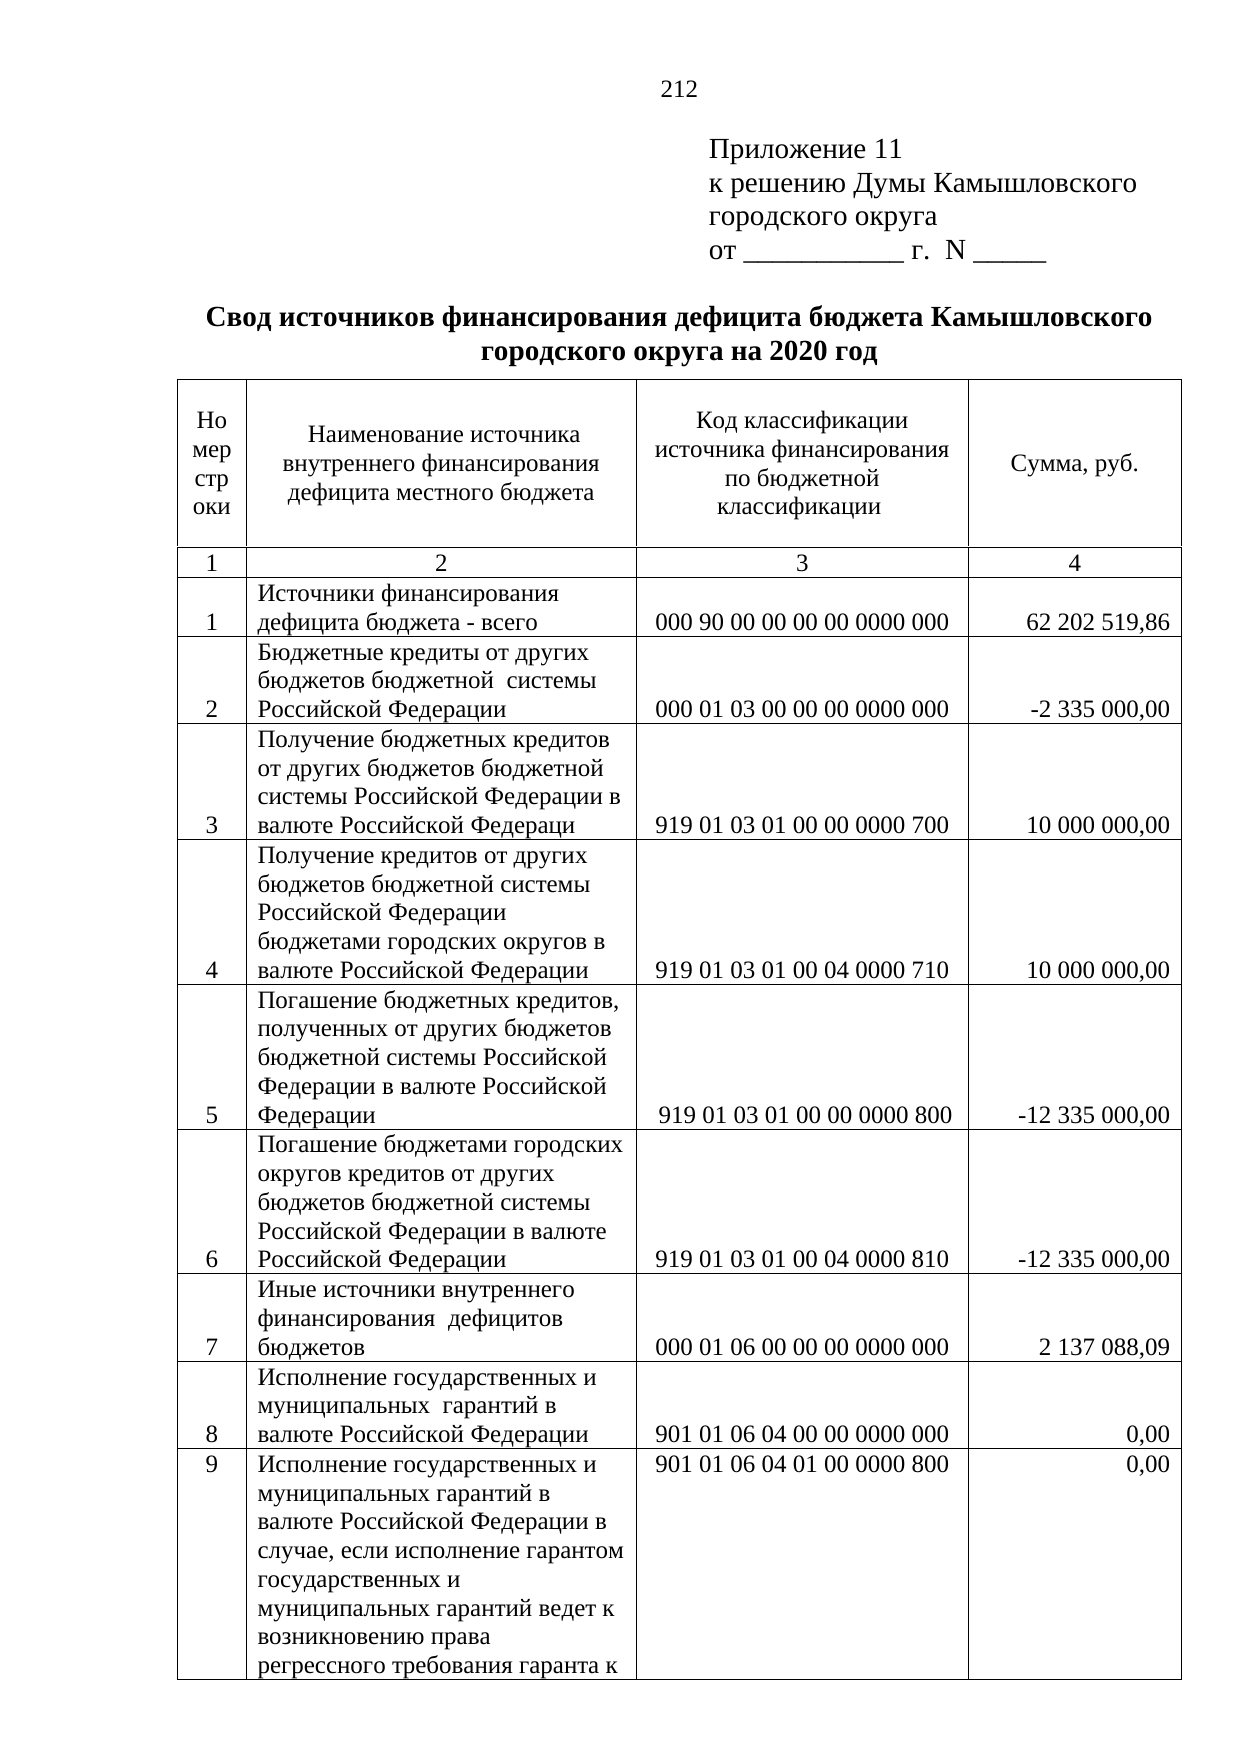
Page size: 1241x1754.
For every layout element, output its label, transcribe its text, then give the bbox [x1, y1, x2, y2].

table_cell 9 [178, 1449, 246, 1679]
table_cell 4 [178, 840, 246, 984]
table_header 2 [247, 548, 636, 577]
table_cell 10 000 000,00 [969, 840, 1181, 984]
table_cell Исполнение государственных и муниципальных гарантий в валюте Российской Федерации в случае, если исполнение гарантом государственных и муниципальных гарантий ведет к возникновению права регрессного требования гаранта к [247, 1449, 636, 1679]
table_header 1 [178, 548, 246, 577]
table_cell Погашение бюджетами городских округов кредитов от других бюджетов бюджетной системы Российской Федерации в валюте Российской Федерации [247, 1130, 636, 1273]
table_header 3 [637, 548, 968, 577]
table_header 4 [969, 548, 1181, 577]
table_cell 0,00 [969, 1362, 1181, 1448]
table_cell 919 01 03 01 00 00 0000 700 [637, 724, 968, 839]
table_cell Бюджетные кредиты от других бюджетов бюджетной системы Российской Федерации [247, 637, 636, 723]
table_cell 6 [178, 1130, 246, 1273]
table_header Номер строки [178, 380, 246, 546]
table_cell Получение кредитов от других бюджетов бюджетной системы Российской Федерации бюджетами городских округов в валюте Российской Федерации [247, 840, 636, 984]
table_cell 1 [178, 578, 246, 636]
table_cell 919 01 03 01 00 00 0000 800 [637, 985, 968, 1128]
table_cell 3 [178, 724, 246, 839]
table_cell 2 137 088,09 [969, 1274, 1181, 1361]
table_cell 5 [178, 985, 246, 1128]
table_cell 10 000 000,00 [969, 724, 1181, 839]
table_cell 62 202 519,86 [969, 578, 1181, 636]
table_cell Получение бюджетных кредитов от других бюджетов бюджетной системы Российской Федерации в валюте Российской Федераци [247, 724, 636, 839]
table_cell Погашение бюджетных кредитов, полученных от других бюджетов бюджетной системы Российской Федерации в валюте Российской Федерации [247, 985, 636, 1128]
table_header Сумма, руб. [969, 380, 1181, 546]
table_cell 7 [178, 1274, 246, 1361]
table_cell Иные источники внутреннего финансирования дефицитов бюджетов [247, 1274, 636, 1361]
text к решению Думы Камышловского городского округа [709, 165, 1181, 232]
table_cell 000 01 06 00 00 00 0000 000 [637, 1274, 968, 1361]
table_cell 2 [178, 637, 246, 723]
text от ___________ г. N _____ [709, 232, 1181, 266]
table_cell Исполнение государственных и муниципальных гарантий в валюте Российской Федерации [247, 1362, 636, 1448]
text Свод источников финансирования дефицита бюджета Камышловского городского округа на 2020 год [177, 299, 1181, 366]
table_cell -12 335 000,00 [969, 1130, 1181, 1273]
table_cell 0,00 [969, 1449, 1181, 1679]
text Приложение 11 [709, 131, 1181, 165]
table_header Код классификации источника финансирования по бюджетной классификации [637, 380, 968, 546]
table_cell -12 335 000,00 [969, 985, 1181, 1128]
table_cell -2 335 000,00 [969, 637, 1181, 723]
table_cell 000 90 00 00 00 00 0000 000 [637, 578, 968, 636]
table_cell 919 01 03 01 00 04 0000 810 [637, 1130, 968, 1273]
table_cell 000 01 03 00 00 00 0000 000 [637, 637, 968, 723]
table_cell 901 01 06 04 01 00 0000 800 [637, 1449, 968, 1679]
table_cell 8 [178, 1362, 246, 1448]
table_cell 919 01 03 01 00 04 0000 710 [637, 840, 968, 984]
table_cell 901 01 06 04 00 00 0000 000 [637, 1362, 968, 1448]
table_cell Источники финансирования дефицита бюджета - всего [247, 578, 636, 636]
table_header Наименование источника внутреннего финансирования дефицита местного бюджета [247, 380, 636, 546]
